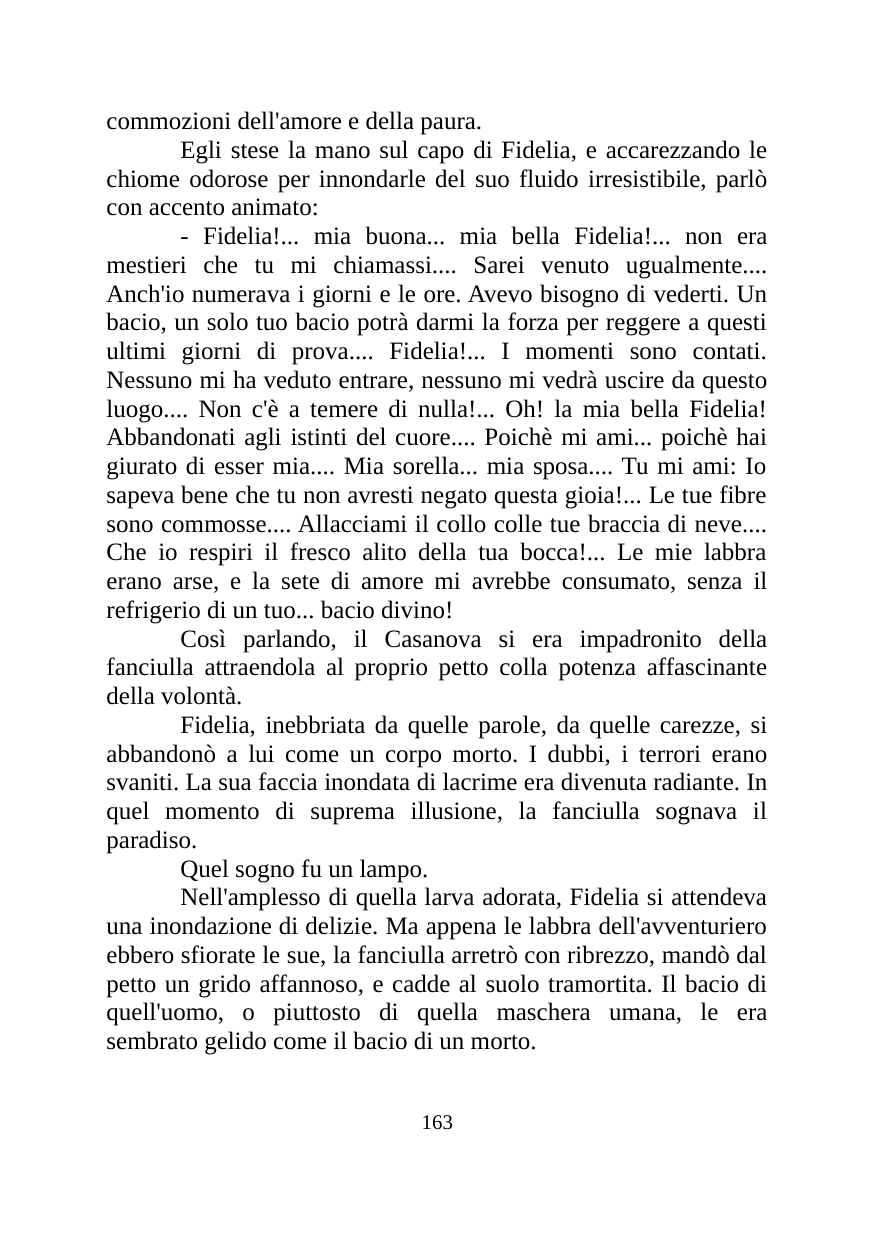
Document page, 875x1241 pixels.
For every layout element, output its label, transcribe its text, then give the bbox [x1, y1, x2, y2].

text Così parlando, il Casanova si era impadronito della fanciulla attraendola al proprio petto colla potenza affascinante della volontà. [106, 624, 768, 710]
text Nell'amplesso di quella larva adorata, Fidelia si attendeva una inondazione di delizie. Ma appena le labbra dell'avventuriero ebbero sfiorate le sue, la fanciulla arretrò con ribrezzo, mandò dal petto un grido affannoso, e cadde al suolo tramortita. Il bacio di quell'uomo, o piuttosto di quella maschera umana, le era sembrato gelido come il bacio di un morto. [106, 882, 768, 1055]
text Egli stese la mano sul capo di Fidelia, e accarezzando le chiome odorose per innondarle del suo fluido irresistibile, parlò con accento animato: [106, 135, 768, 221]
text Fidelia, inebbriata da quelle parole, da quelle carezze, si abbandonò a lui come un corpo morto. I dubbi, i terrori erano svaniti. La sua faccia inondata di lacrime era divenuta radiante. In quel momento di suprema illusione, la fanciulla sognava il paradiso. [106, 710, 768, 854]
text commozioni dell'amore e della paura. [106, 106, 768, 135]
text - Fidelia!... mia buona... mia bella Fidelia!... non era mestieri che tu mi chiamassi.... Sarei venuto ugualmente.... Anch'io numerava i giorni e le ore. Avevo bisogno di vederti. Un bacio, un solo tuo bacio potrà darmi la forza per reggere a questi ultimi giorni di prova.... Fidelia!... I momenti sono contati. Nessuno mi ha veduto entrare, nessuno mi vedrà uscire da questo luogo.... Non c'è a temere di nulla!... Oh! la mia bella Fidelia! Abbandonati agli istinti del cuore.... Poichè mi ami... poichè hai giurato di esser mia.... Mia sorella... mia sposa.... Tu mi ami: Io sapeva bene che tu non avresti negato questa gioia!... Le tue fibre sono commosse.... Allacciami il collo colle tue braccia di neve.... Che io respiri il fresco alito della tua bocca!... Le mie labbra erano arse, e la sete di amore mi avrebbe consumato, senza il refrigerio di un tuo... bacio divino! [106, 221, 768, 624]
text Quel sogno fu un lampo. [106, 854, 768, 882]
